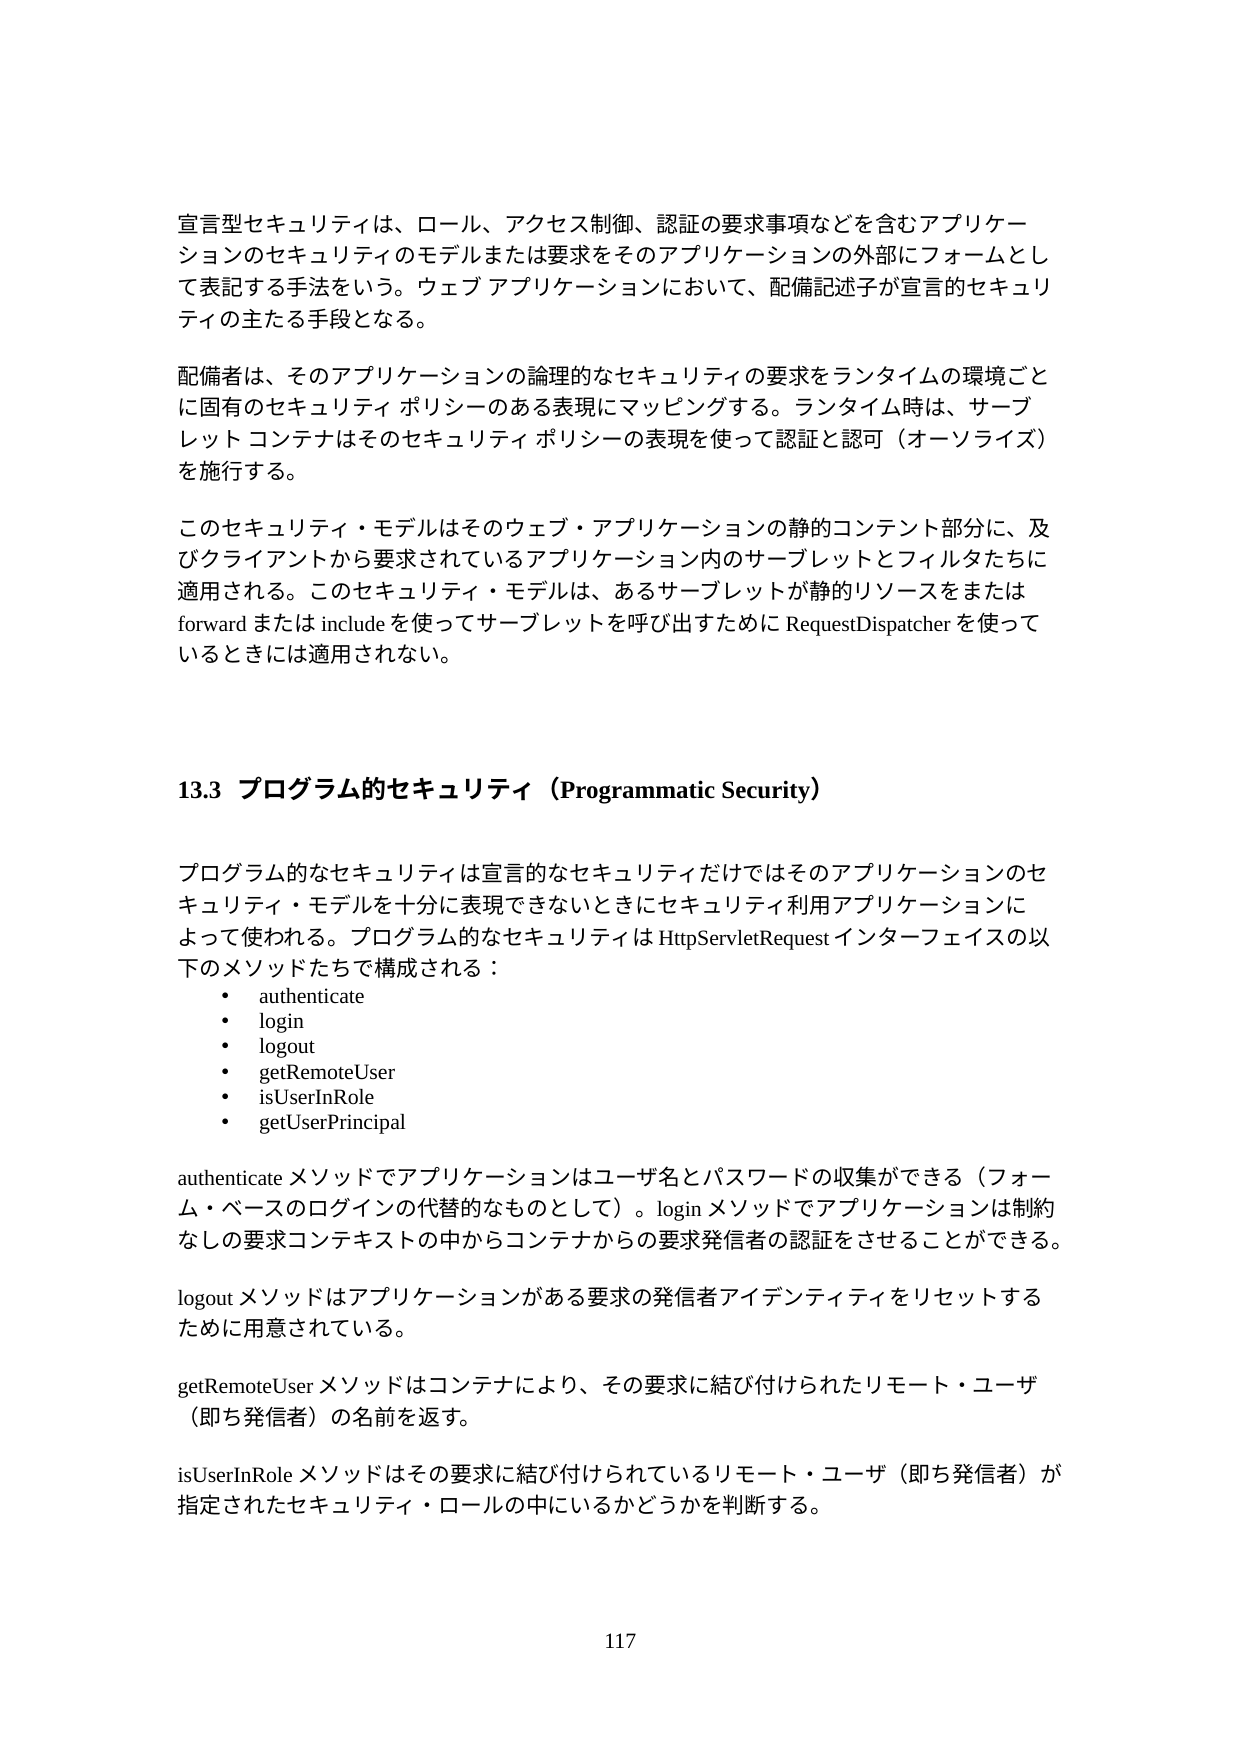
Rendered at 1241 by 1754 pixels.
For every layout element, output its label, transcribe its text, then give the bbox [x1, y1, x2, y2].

text authenticateメソッドでアプリケーションはユーザ名とパスワードの収集ができる（フォーム・ベースのログインの代替的なものとして）。loginメソッドでアプリケーションは制約なしの要求コンテキストの中からコンテナからの要求発信者の認証をさせることができる。 [177, 1159, 1063, 1254]
text このセキュリティ・モデルはそのウェブ・アプリケーションの静的コンテント部分に、及びクライアントから要求されているアプリケーション内のサーブレットとフィルタたちに適用される。このセキュリティ・モデルは、あるサーブレットが静的リソースをまたはforwardまたはincludeを使ってサーブレットを呼び出すためにRequestDispatcherを使っているときには適用されない。 [177, 511, 1063, 669]
text logoutメソッドはアプリケーションがある要求の発信者アイデンティティをリセットするために用意されている。 [177, 1280, 1063, 1343]
list authenticate [221, 983, 1063, 1008]
text 配備者は、そのアプリケーションの論理的なセキュリティの要求をランタイムの環境ごとに固有のセキュリティ ポリシーのある表現にマッピングする。ランタイム時は、サーブレット コンテナはそのセキュリティ ポリシーの表現を使って認証と認可（オーソライズ）を施行する。 [177, 359, 1063, 485]
list logout [221, 1033, 1063, 1059]
list login [221, 1008, 1063, 1033]
text getRemoteUserメソッドはコンテナにより、その要求に結び付けられたリモート・ユーザ（即ち発信者）の名前を返す。 [177, 1368, 1063, 1432]
subtitle プログラム的セキュリティ（Programmatic Security） [177, 770, 1063, 806]
text isUserInRoleメソッドはその要求に結び付けられているリモート・ユーザ（即ち発信者）が指定されたセキュリティ・ロールの中にいるかどうかを判断する。 [177, 1457, 1063, 1520]
text 宣言型セキュリティは、ロール、アクセス制御、認証の要求事項などを含むアプリケーションのセキュリティのモデルまたは要求をそのアプリケーションの外部にフォームとして表記する手法をいう。ウェブ アプリケーションにおいて、配備記述子が宣言的セキュリティの主たる手段となる。 [177, 207, 1063, 333]
text プログラム的なセキュリティは宣言的なセキュリティだけではそのアプリケーションのセキュリティ・モデルを十分に表現できないときにセキュリティ利用アプリケーションによって使われる。プログラム的なセキュリティはHttpServletRequestインターフェイスの以下のメソッドたちで構成される： [177, 856, 1063, 983]
list isUserInRole [221, 1084, 1063, 1109]
list getUserPrincipal [221, 1109, 1063, 1134]
list getRemoteUser [221, 1059, 1063, 1084]
